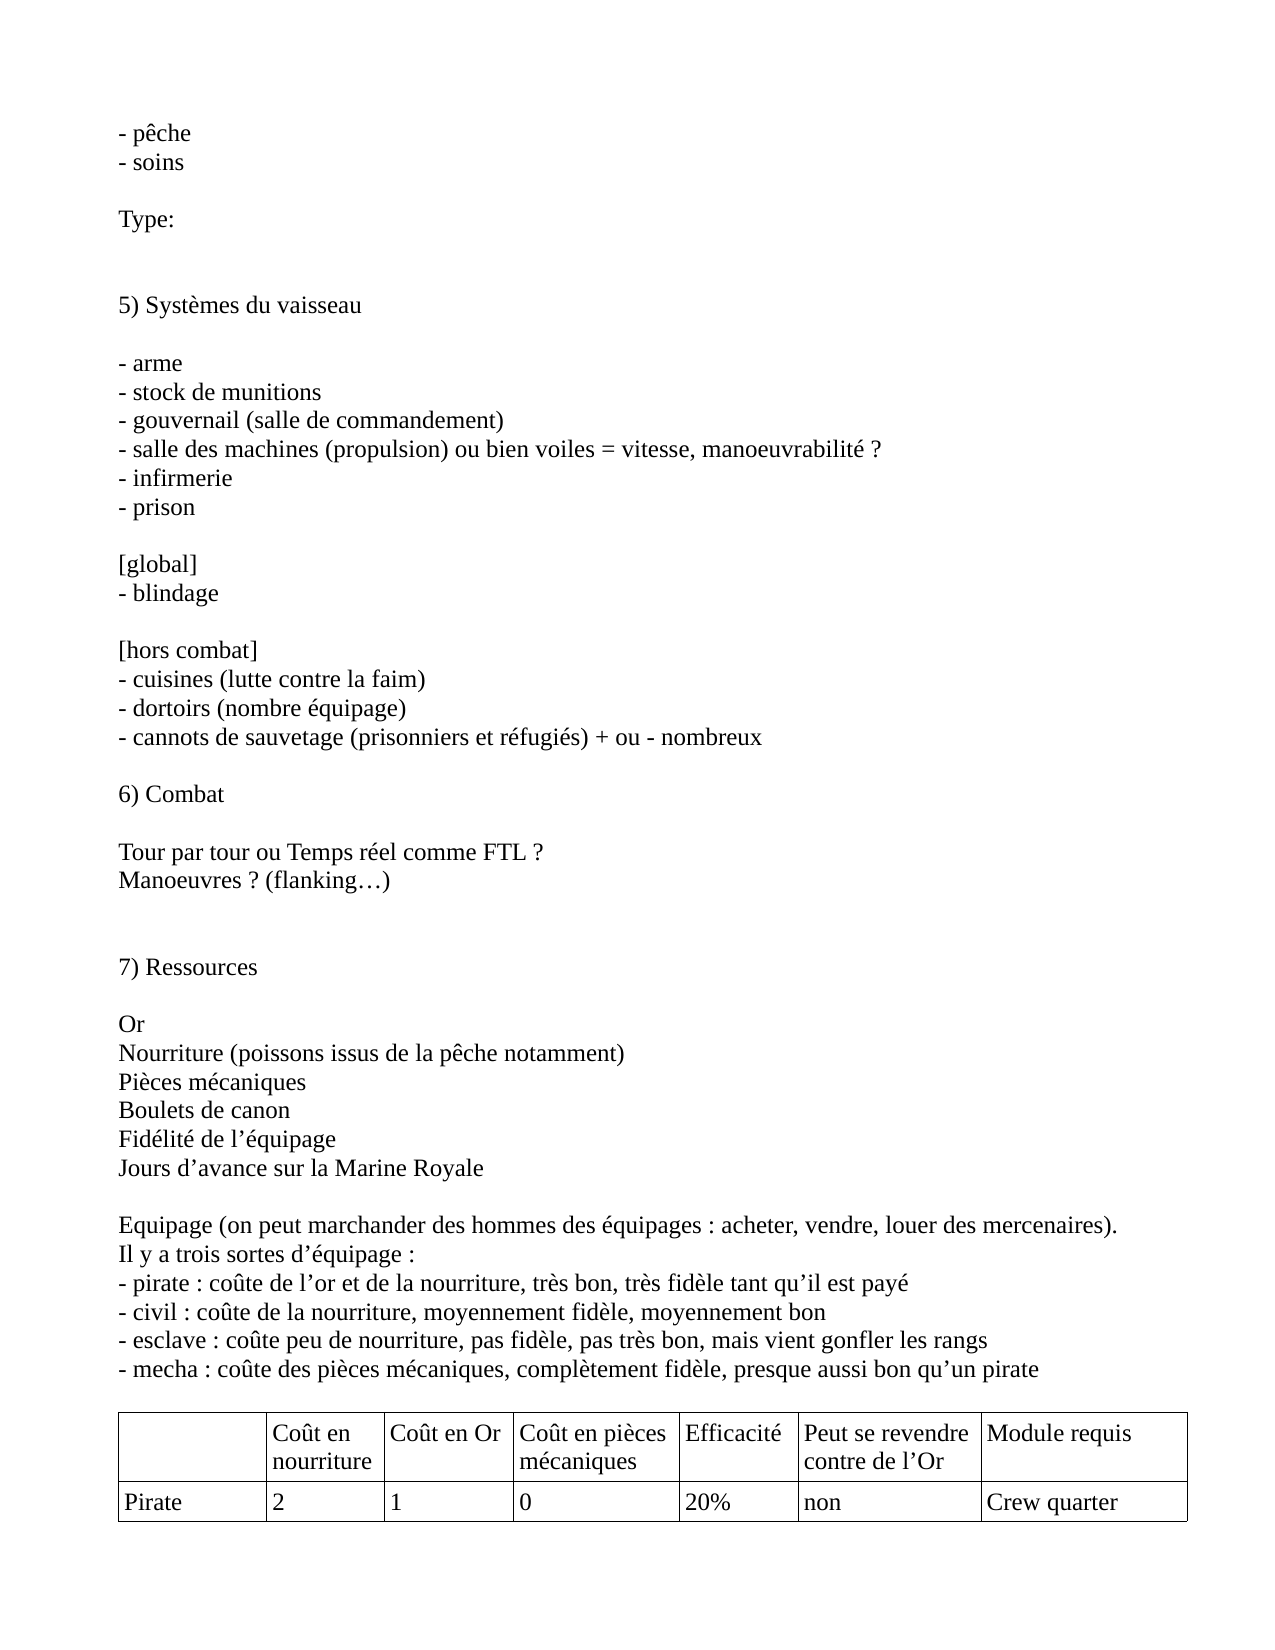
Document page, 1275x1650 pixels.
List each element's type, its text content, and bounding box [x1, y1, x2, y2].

text Or [118, 1009, 1157, 1038]
text [hors combat] [118, 636, 1157, 664]
text Type: [118, 204, 1157, 233]
text - salle des machines (propulsion) ou bien voiles = vitesse, manoeuvrabilité ? [118, 434, 1157, 463]
table_cell 1 [385, 1482, 513, 1521]
text Fidélité de l’équipage [118, 1124, 1157, 1153]
table_header Coût en nourriture [267, 1413, 384, 1481]
text - cannots de sauvetage (prisonniers et réfugiés) + ou - nombreux [118, 722, 1157, 751]
text - stock de munitions [118, 377, 1157, 406]
table_cell 0 [514, 1482, 679, 1521]
text 5) Systèmes du vaisseau [118, 291, 1157, 319]
text - prison [118, 492, 1157, 521]
text - soins [118, 147, 1157, 176]
text Tour par tour ou Temps réel comme FTL ? [118, 837, 1157, 866]
table_header Peut se revendre contre de l’Or [799, 1413, 981, 1481]
table_header Efficacité [680, 1413, 798, 1481]
text - cuisines (lutte contre la faim) [118, 664, 1157, 693]
text 7) Ressources [118, 952, 1157, 981]
text - gouvernail (salle de commandement) [118, 406, 1157, 434]
table_header Coût en pièces mécaniques [514, 1413, 679, 1481]
text - mecha : coûte des pièces mécaniques, complètement fidèle, presque aussi bon qu’un pirate [118, 1354, 1157, 1383]
text Equipage (on peut marchander des hommes des équipages : acheter, vendre, louer des mercenaires). [118, 1211, 1157, 1239]
text - pirate : coûte de l’or et de la nourriture, très bon, très fidèle tant qu’il est payé [118, 1268, 1157, 1297]
text Nourriture (poissons issus de la pêche notamment) [118, 1038, 1157, 1067]
text Jours d’avance sur la Marine Royale [118, 1153, 1157, 1182]
text - dortoirs (nombre équipage) [118, 693, 1157, 722]
text Pièces mécaniques [118, 1067, 1157, 1096]
text - arme [118, 348, 1157, 377]
text - civil : coûte de la nourriture, moyennement fidèle, moyennement bon [118, 1297, 1157, 1326]
text - infirmerie [118, 463, 1157, 492]
text - esclave : coûte peu de nourriture, pas fidèle, pas très bon, mais vient gonfler les rangs [118, 1326, 1157, 1354]
table_header Coût en Or [385, 1413, 513, 1481]
table_cell 20% [680, 1482, 798, 1521]
table_cell non [799, 1482, 981, 1521]
text 6) Combat [118, 779, 1157, 808]
text - pêche [118, 118, 1157, 147]
table_cell 2 [267, 1482, 384, 1521]
table_header [119, 1413, 266, 1481]
text - blindage [118, 578, 1157, 607]
table_cell Pirate [119, 1482, 266, 1521]
text Boulets de canon [118, 1096, 1157, 1124]
text Manoeuvres ? (flanking…) [118, 866, 1157, 894]
table_header Module requis [982, 1413, 1187, 1481]
table_cell Crew quarter [982, 1482, 1187, 1521]
text [global] [118, 549, 1157, 578]
text Il y a trois sortes d’équipage : [118, 1239, 1157, 1268]
